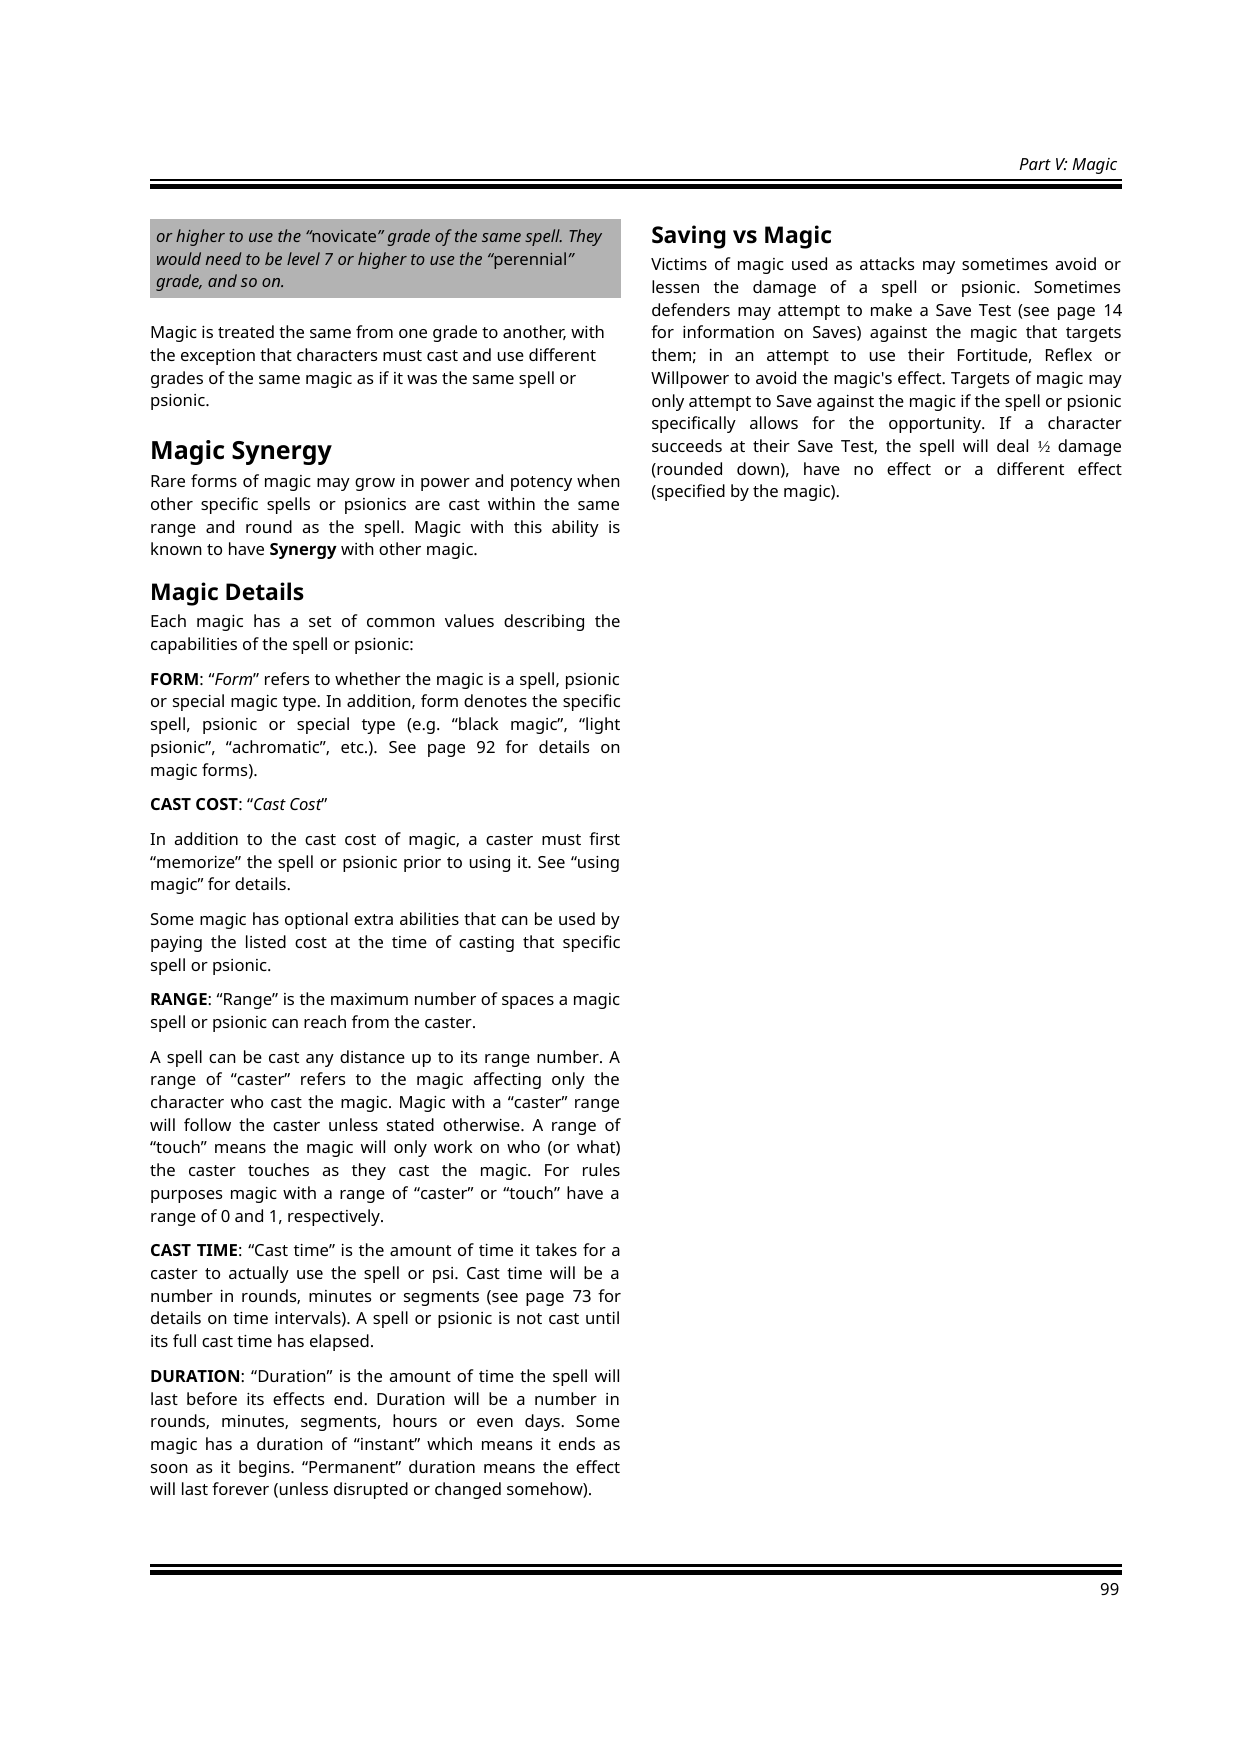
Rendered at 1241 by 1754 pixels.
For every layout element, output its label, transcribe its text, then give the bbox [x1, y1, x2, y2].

text Magic Details [150, 576, 621, 607]
text Each magic has a set of common values describing the capabilities of the spell or psionic: [150, 610, 621, 655]
text In addition to the cast cost of magic, a caster must first “memorize” the spell or psionic prior to using it. See “using magic” for details. [150, 828, 621, 896]
text Some magic has optional extra abilities that can be used by paying the listed cost at the time of casting that specific spell or psionic. [150, 908, 621, 976]
text CAST TIME: “Cast time” is the amount of time it takes for a caster to actually use the spell or psi. Cast time will be a number in rounds, minutes or segments (see page 54 for details on time intervals). A spell or psionic is not cast until its full cast time has elapsed. [150, 1239, 621, 1352]
text A spell can be cast any distance up to its range number. A range of “caster” refers to the magic affecting only the character who cast the magic. Magic with a “caster” range will follow the caster unless stated otherwise. A range of “touch” means the magic will only work on who (or what) the caster touches as they cast the magic. For rules purposes magic with a range of “caster” or “touch” have a range of 0 and 1, respectively. [150, 1045, 621, 1227]
text CAST COST: “Cast Cost” [150, 793, 621, 816]
text Victims of magic used as attacks may sometimes avoid or lessen the damage of a spell or psionic. Sometimes defenders may attempt to make a Save Test (see page 12 for information on Saves) against the magic that targets them; in an attempt to use their Fortitude, Reflex or Willpower to avoid the magic's effect. Targets of magic may only attempt to Save against the magic if the spell or psionic specifically allows for the opportunity. If a character succeeds at their Save Test, the spell will deal ½ damage (rounded down), have no effect or a different effect (specified by the magic). [651, 253, 1122, 503]
text Saving vs Magic [651, 219, 1122, 250]
text Magic is treated the same from one grade to another, with the exception that characters must cast and use different grades of the same magic as if it was the same spell or psionic. [150, 321, 621, 412]
table_header or higher to use the “novicate” grade of the same spell. They would need to be level 7 or higher to use the “perennial” grade, and so on. [150, 219, 621, 298]
text DURATION: “Duration” is the amount of time the spell will last before its effects end. Duration will be a number in rounds, minutes, segments, hours or even days. Some magic has a duration of “instant” which means it ends as soon as it begins. “Permanent” duration means the effect will last forever (unless disrupted or changed somehow). [150, 1364, 621, 1501]
text RANGE: “Range” is the maximum number of spaces a magic spell or psionic can reach from the caster. [150, 988, 621, 1033]
text Rare forms of magic may grow in power and potency when other specific spells or psionics are cast within the same range and round as the spell. Magic with this ability is known to have Synergy with other magic. [150, 470, 621, 561]
subtitle Magic Synergy [150, 433, 621, 467]
text FORM: “Form” refers to whether the magic is a spell, psionic or special magic type. In addition, form denotes the specific spell, psionic or special type (e.g. “black magic”, “light psionic”, “achromatic”, etc.). See page 68 for details on magic forms). [150, 667, 621, 781]
